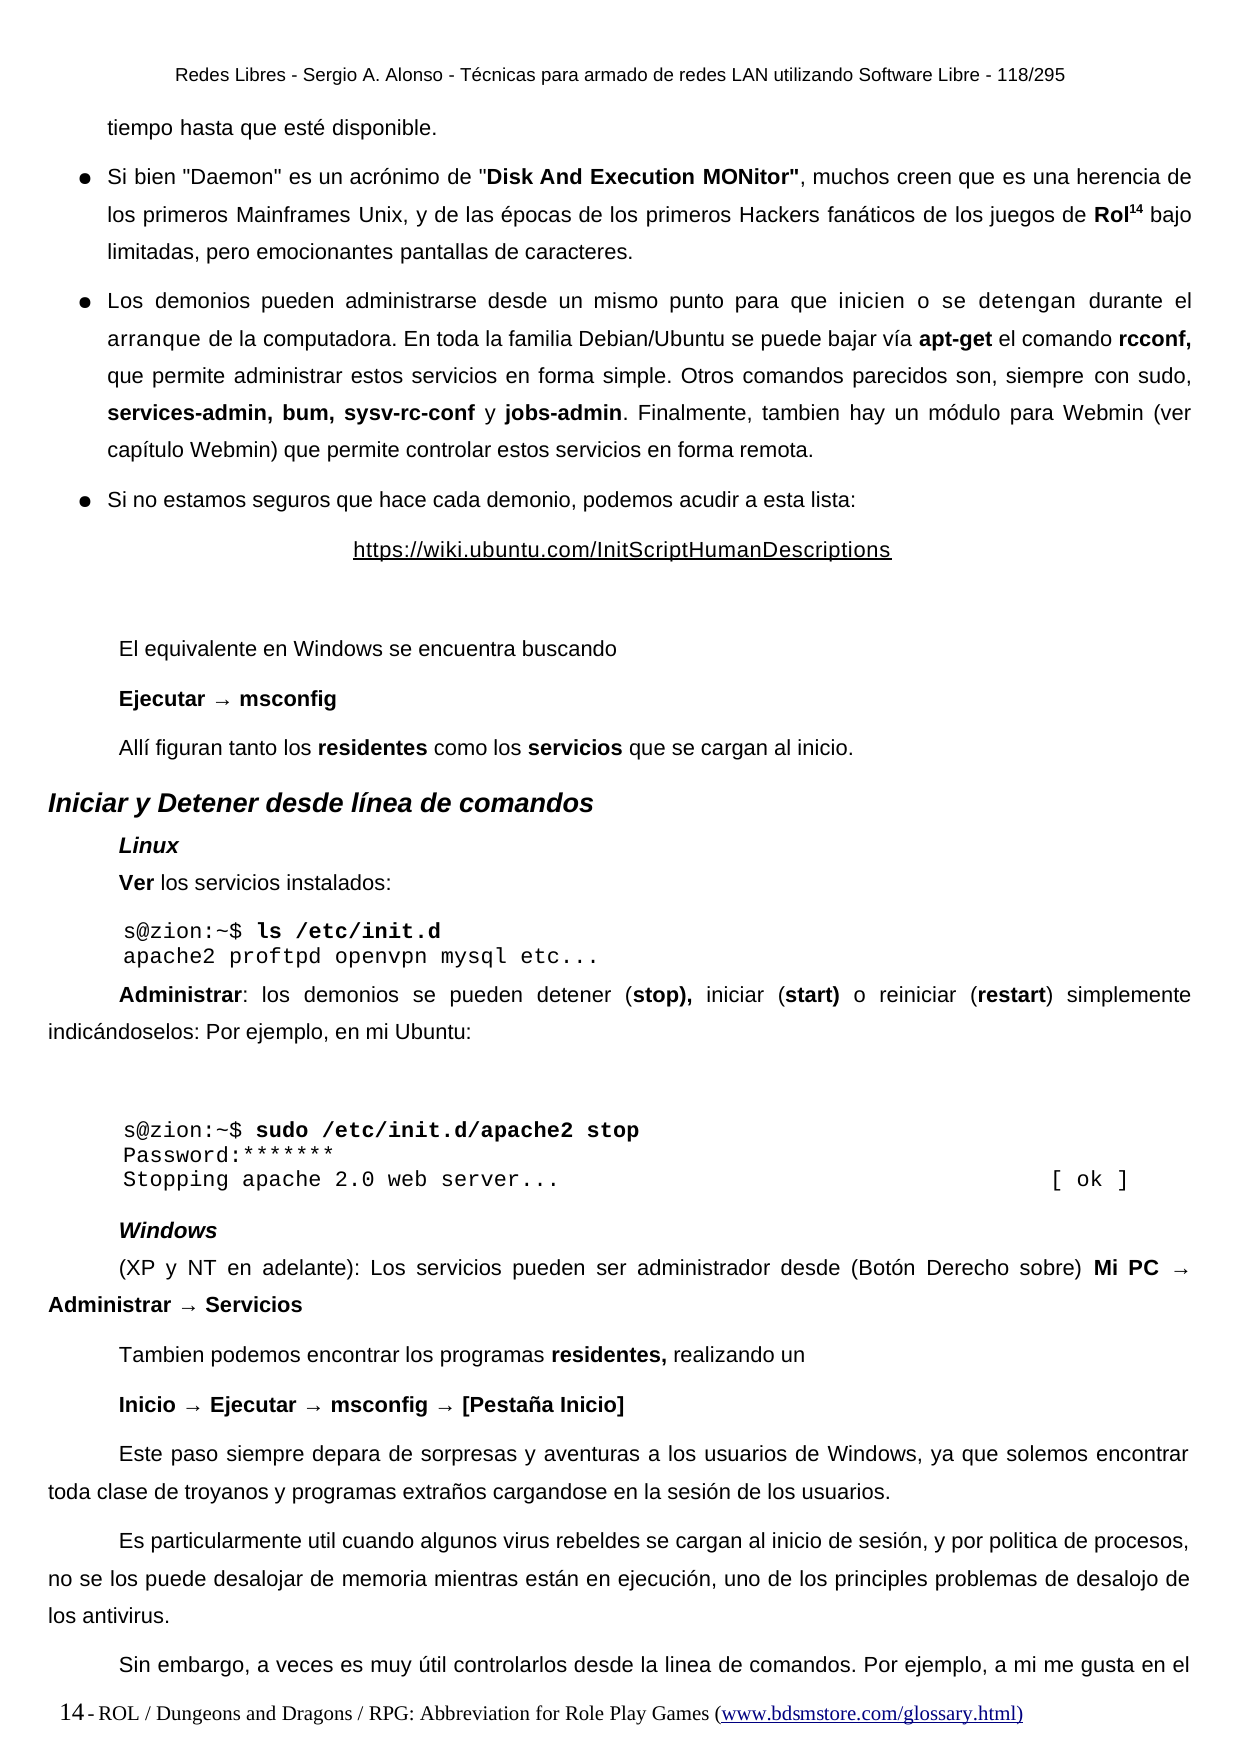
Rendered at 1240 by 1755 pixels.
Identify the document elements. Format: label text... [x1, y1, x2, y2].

list Si bien "Daemon" es un acrónimo de "Disk And Execution MONitor", muchos creen que es una herencia de los primeros Mainframes Unix, y de las épocas de los primeros Hackers fanáticos de los juegos de Rol bajo limitadas, pero emocionantes pantallas de caracteres. [77, 165, 1192, 264]
text https://wiki.ubuntu.com/InitScriptHumanDescriptions [48, 537, 1192, 562]
text El equivalente en Windows se encuentra buscando [48, 636, 1192, 661]
text Tambien podemos encontrar los programas residentes, realizando un [48, 1342, 1192, 1367]
text Allí figuran tanto los residentes como los servicios que se cargan al inicio. [48, 736, 1192, 761]
list - ROL / Dungeons and Dragons / RPG: Abbreviation for Role Play Games (www.bdsmstore.com/glossary.html) [59, 1704, 1192, 1725]
text s@zion:~$ ls /etc/init.d [123, 921, 1192, 945]
text Ver los servicios instalados: [48, 871, 1192, 896]
list Los demonios pueden administrarse desde un mismo punto para que inicien o se detengan durante el arranque de la computadora. En toda la familia Debian/Ubuntu se puede bajar vía apt-get el comando rcconf, que permite administrar estos servicios en forma simple. Otros comandos parecidos son, siempre con sudo, services-admin, bum, sysv-rc-conf y jobs-admin. Finalmente, tambien hay un módulo para Webmin (ver capítulo Webmin) que permite controlar estos servicios en forma remota. [77, 289, 1192, 462]
subtitle Iniciar y Detener desde línea de comandos [48, 788, 1192, 818]
text Stopping apache 2.0 web server... [ ok ] [123, 1169, 1192, 1193]
list tiempo hasta que esté disponible. [77, 115, 1192, 140]
list Si no estamos seguros que hace cada demonio, podemos acudir a esta lista: [77, 487, 1192, 512]
text s@zion:~$ sudo /etc/init.d/apache2 stop [123, 1119, 1192, 1144]
text Sin embargo, a veces es muy útil controlarlos desde la linea de comandos. Por ejemplo, a mi me gusta en el [48, 1653, 1192, 1678]
text apache2 proftpd openvpn mysql etc... [123, 945, 1192, 970]
text Este paso siempre depara de sorpresas y aventuras a los usuarios de Windows, ya que solemos encontrar toda clase de troyanos y programas extraños cargandose en la sesión de los usuarios. [48, 1442, 1192, 1504]
subtitle Windows [119, 1218, 1192, 1243]
text Password:******* [123, 1144, 1192, 1169]
text Es particularmente util cuando algunos virus rebeldes se cargan al inicio de sesión, y por politica de procesos, no se los puede desalojar de memoria mientras están en ejecución, uno de los principles problemas de desalojo de los antivirus. [48, 1529, 1192, 1628]
text Inicio → Ejecutar → msconfig → [Pestaña Inicio] [48, 1392, 1192, 1417]
text (XP y NT en adelante): Los servicios pueden ser administrador desde (Botón Derecho sobre) Mi PC → Administrar → Servicios [48, 1256, 1192, 1318]
text Administrar: los demonios se pueden detener (stop), iniciar (start) o reiniciar (restart) simplemente indicándoselos: Por ejemplo, en mi Ubuntu: [48, 982, 1192, 1044]
subtitle Linux [119, 833, 1192, 858]
text Ejecutar → msconfig [48, 686, 1192, 711]
